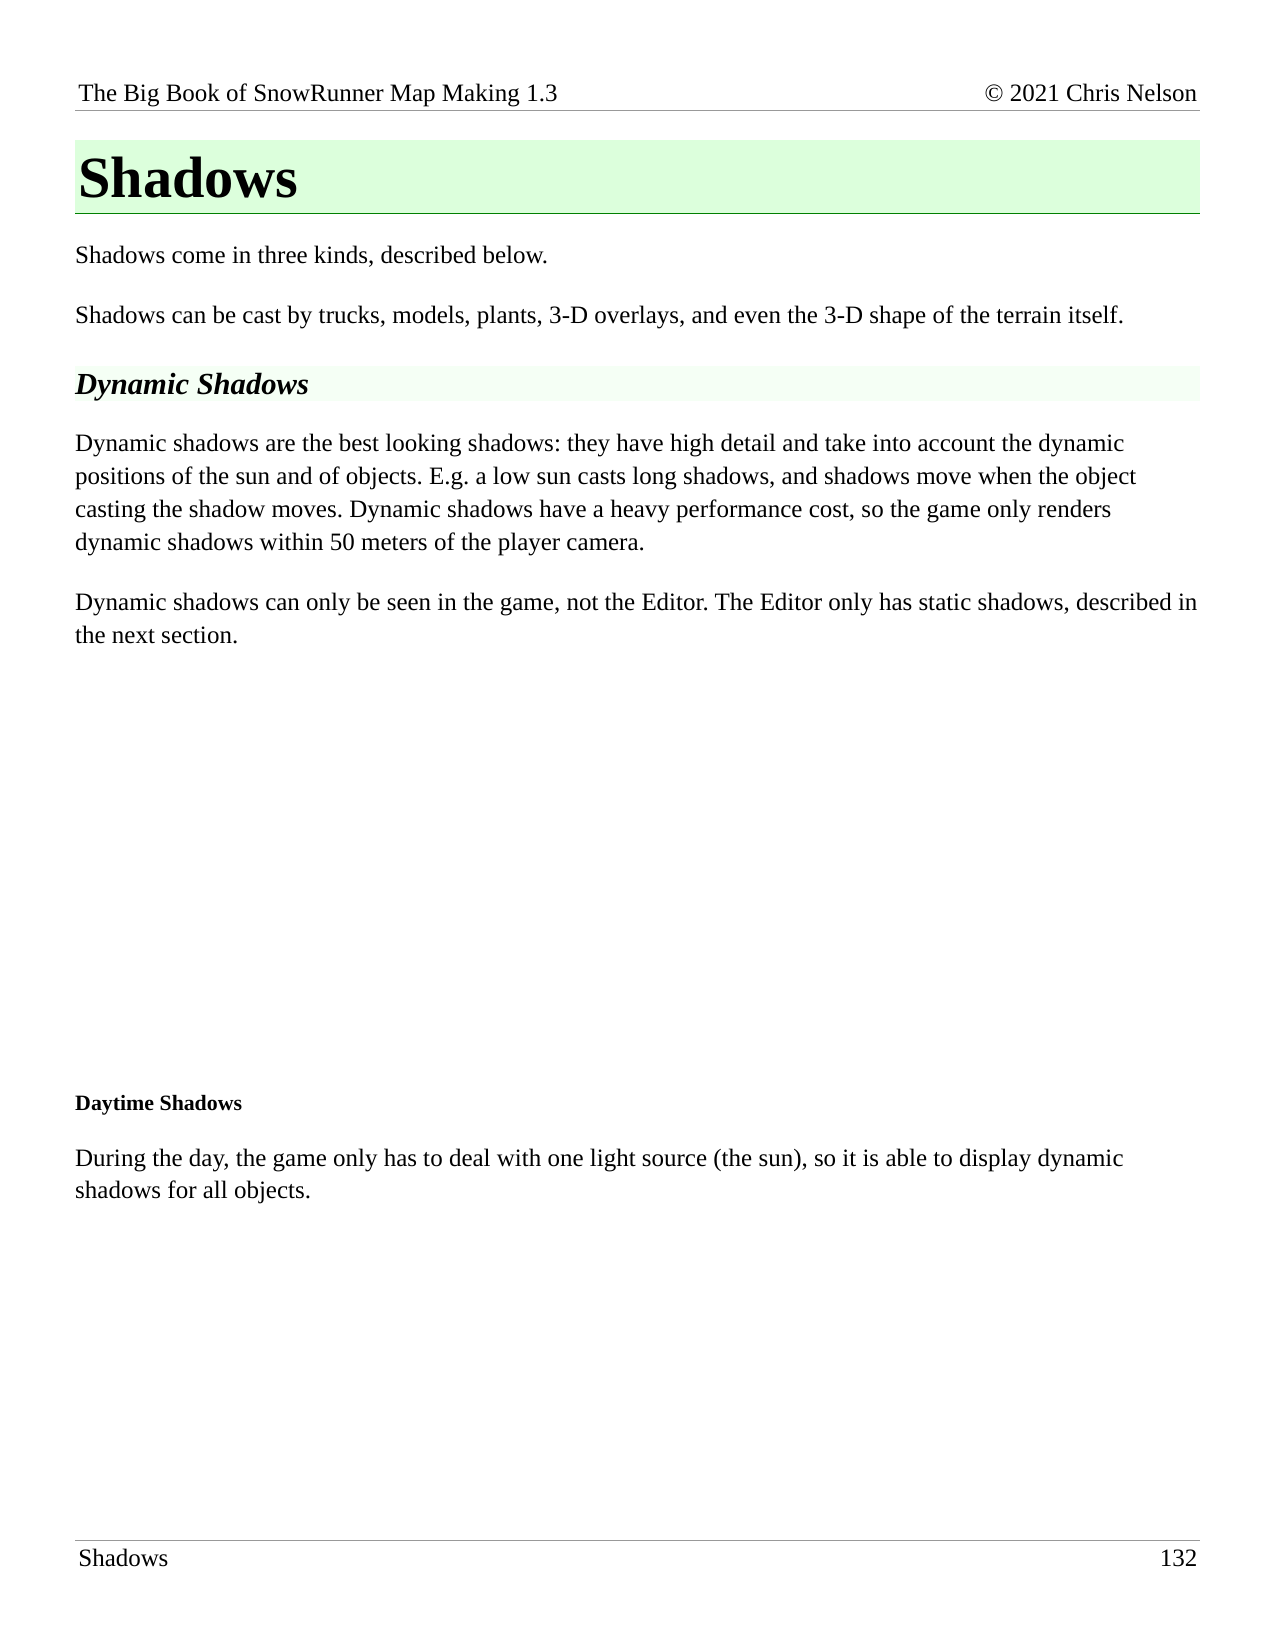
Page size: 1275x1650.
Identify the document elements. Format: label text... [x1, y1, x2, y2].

subtitle Daytime Shadows [75, 1090, 1200, 1116]
text Dynamic shadows can only be seen in the game, not the Editor. The Editor only has static shadows, described in the next section. [75, 587, 1200, 649]
text Dynamic shadows are the best looking shadows: they have high detail and take into account the dynamic positions of the sun and of objects. E.g. a low sun casts long shadows, and shadows move when the object casting the shadow moves. Dynamic shadows have a heavy performance cost, so the game only renders dynamic shadows within 50 meters of the player camera. [75, 428, 1200, 556]
text During the day, the game only has to deal with one light source (the sun), so it is able to display dynamic shadows for all objects. [75, 1143, 1200, 1204]
subtitle Dynamic Shadows [75, 366, 1200, 401]
text Shadows come in three kinds, described below. [75, 240, 1200, 269]
subtitle Shadows [75, 140, 1200, 213]
text Shadows can be cast by trucks, models, plants, 3‑D overlays, and even the 3‑D shape of the terrain itself. [75, 300, 1200, 329]
